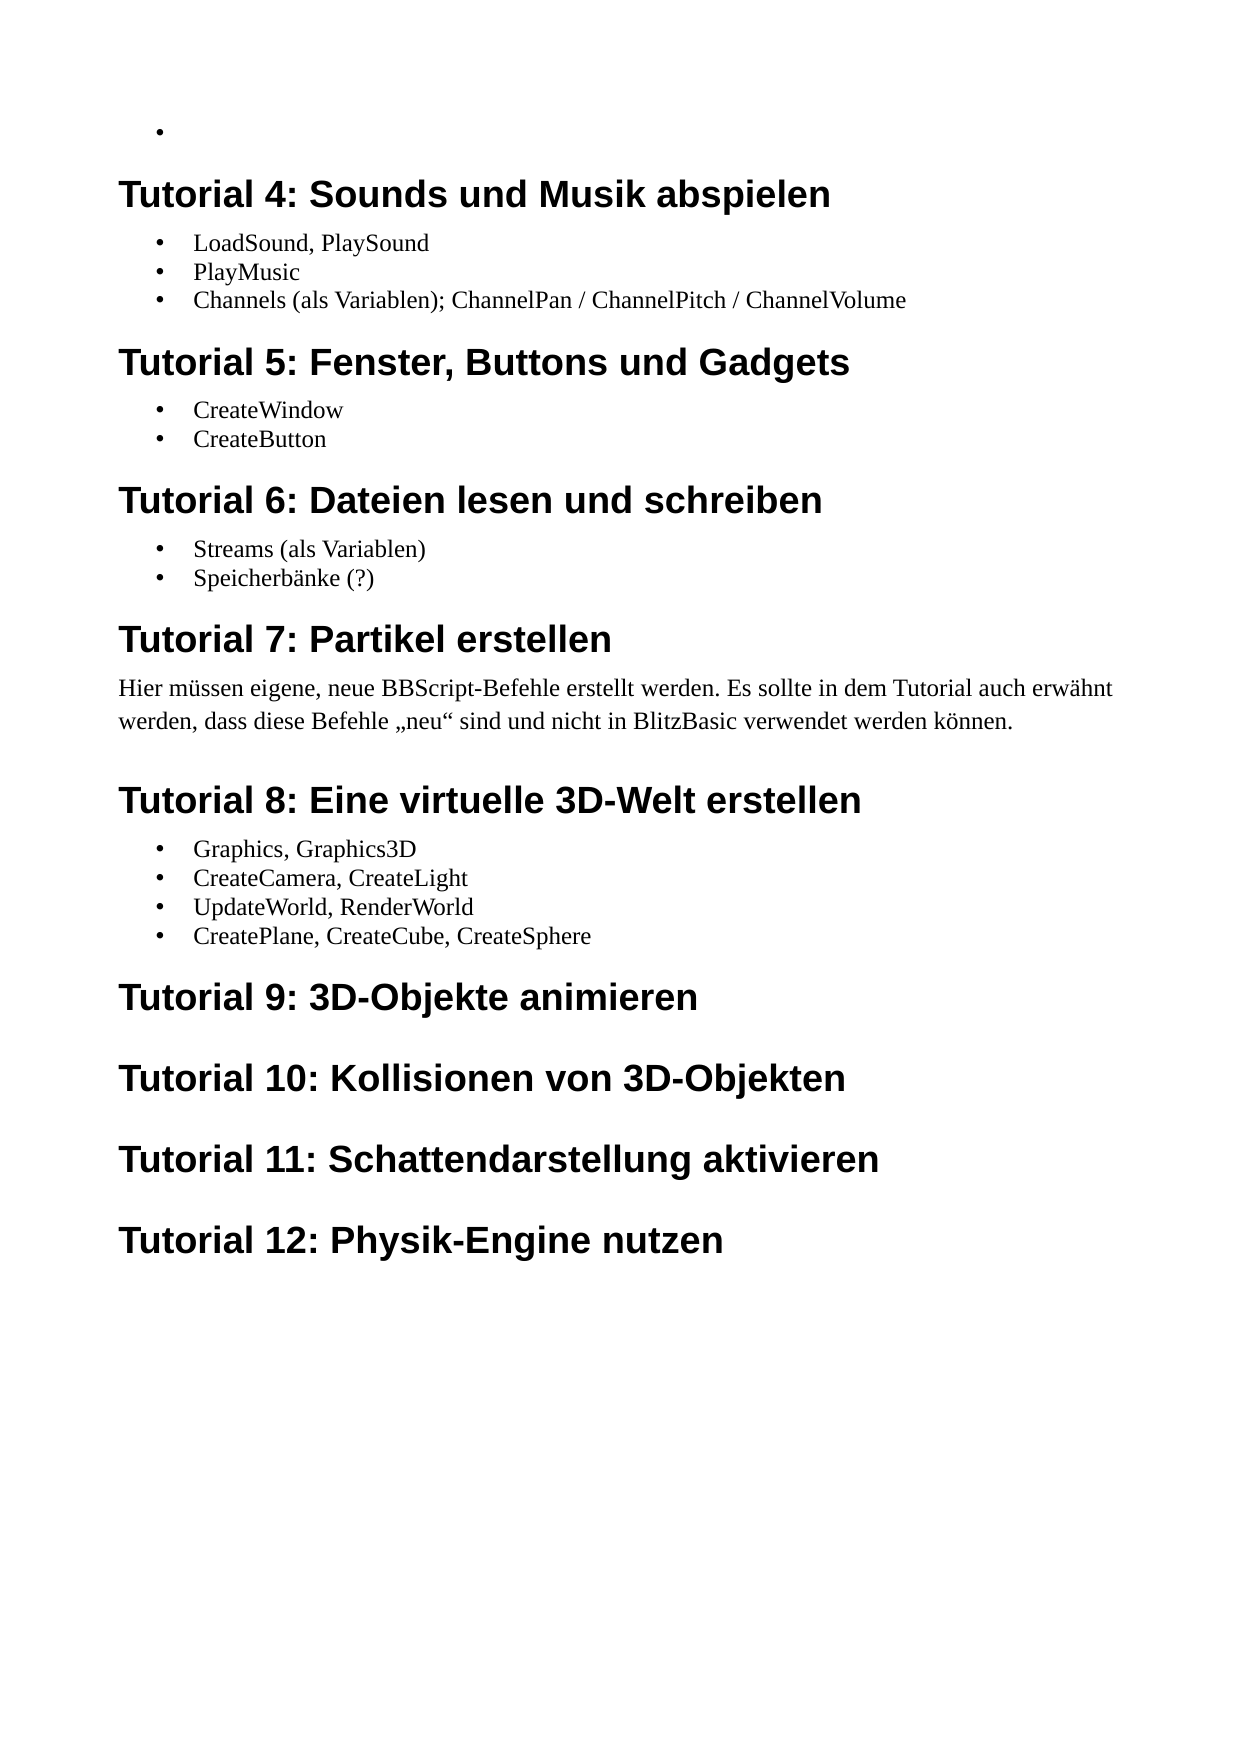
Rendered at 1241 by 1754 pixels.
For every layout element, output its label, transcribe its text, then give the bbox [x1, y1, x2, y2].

list LoadSound, PlaySound [156, 228, 1122, 257]
list Speicherbänke (?) [156, 563, 1122, 592]
subtitle Tutorial 7: Partikel erstellen [118, 617, 1122, 660]
list Streams (als Variablen) [156, 534, 1122, 563]
list Graphics, Graphics3D [156, 834, 1122, 863]
list CreatePlane, CreateCube, CreateSphere [156, 921, 1122, 949]
subtitle Tutorial 4: Sounds und Musik abspielen [118, 172, 1122, 216]
subtitle Tutorial 5: Fenster, Buttons und Gadgets [118, 339, 1122, 383]
subtitle Tutorial 8: Eine virtuelle 3D-Welt erstellen [118, 778, 1122, 822]
text Hier müssen eigene, neue BBScript-Befehle erstellt werden. Es sollte in dem Tutorial auch erwähnt werden, dass diese Befehle „neu“ sind und nicht in BlitzBasic verwendet werden können. [118, 673, 1122, 734]
list CreateButton [156, 424, 1122, 453]
subtitle Tutorial 9: 3D-Objekte animieren [118, 974, 1122, 1018]
list CreateWindow [156, 395, 1122, 424]
subtitle Tutorial 11: Schattendarstellung aktivieren [118, 1137, 1122, 1180]
list Channels (als Variablen); ChannelPan / ChannelPitch / ChannelVolume [156, 286, 1122, 314]
list CreateCamera, CreateLight [156, 863, 1122, 892]
subtitle Tutorial 10: Kollisionen von 3D-Objekten [118, 1056, 1122, 1099]
subtitle Tutorial 6: Dateien lesen und schreiben [118, 478, 1122, 522]
list PlayMusic [156, 257, 1122, 286]
list UpdateWorld, RenderWorld [156, 892, 1122, 921]
subtitle Tutorial 12: Physik-Engine nutzen [118, 1218, 1122, 1262]
